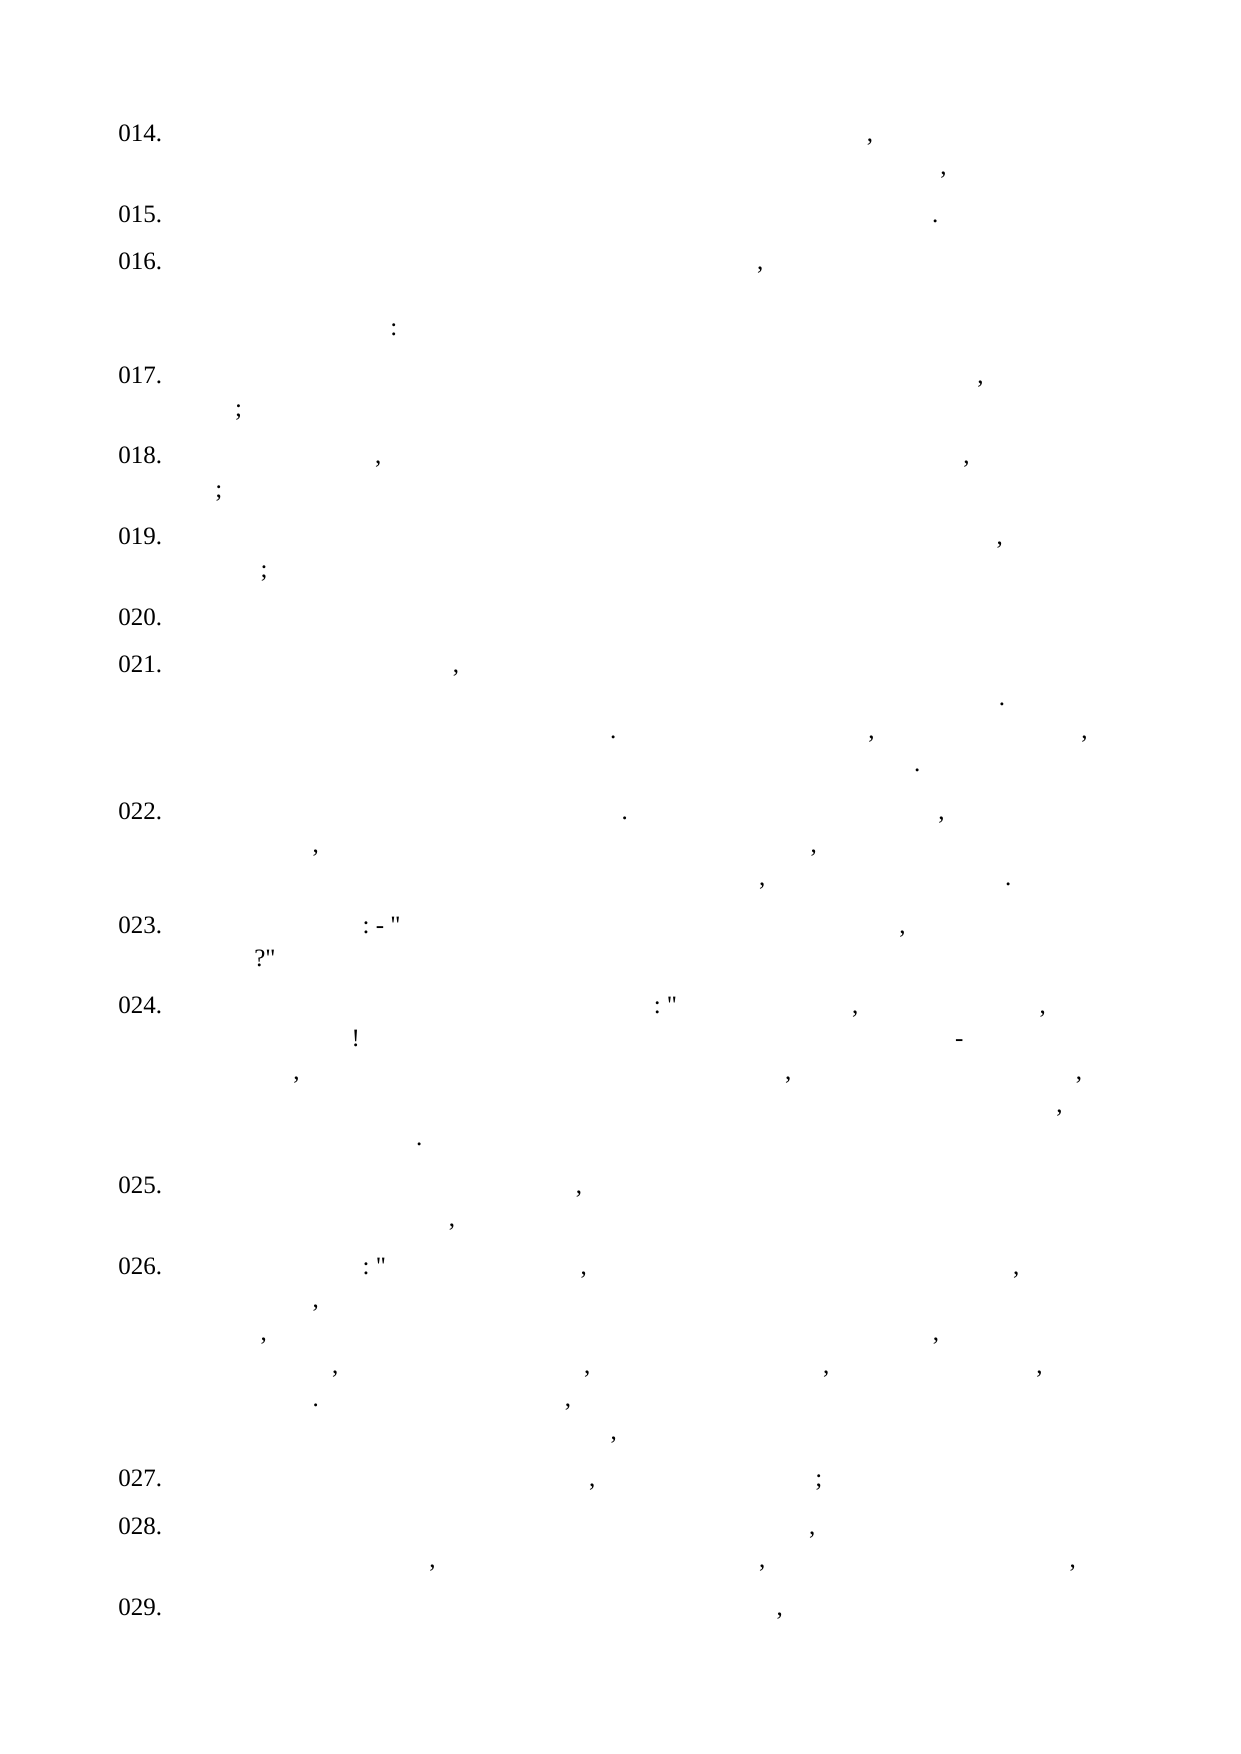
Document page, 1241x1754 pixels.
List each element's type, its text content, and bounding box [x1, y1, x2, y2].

text 026. : ",      , ,      ,       ,  ,  ,   ,  ,  .  ,      , [118, 1251, 1122, 1444]
text 022.  .   ,  ,    ,      , . [118, 796, 1122, 891]
text 023. : - "  ,   ?" [118, 910, 1122, 972]
text 025.    ,   , [118, 1170, 1122, 1232]
text 020.     [118, 602, 1122, 631]
text 028.    , ,  ,  , [118, 1511, 1122, 1573]
text 021.   ,          .      .   ,  ,       . [118, 649, 1122, 777]
text 014.       ,       , [118, 118, 1122, 180]
text 029.     , [118, 1592, 1122, 1620]
text 019.      ,   ; [118, 521, 1122, 583]
text 016.     ,         : [118, 246, 1122, 341]
text 027.   , ; [118, 1463, 1122, 1492]
text 015.     . [118, 199, 1122, 227]
text 018.   ,      ,  ; [118, 441, 1122, 502]
text 024.    : ", , !     -,   ,  ,        ,  . [118, 990, 1122, 1151]
text 017.      ,  ; [118, 360, 1122, 422]
